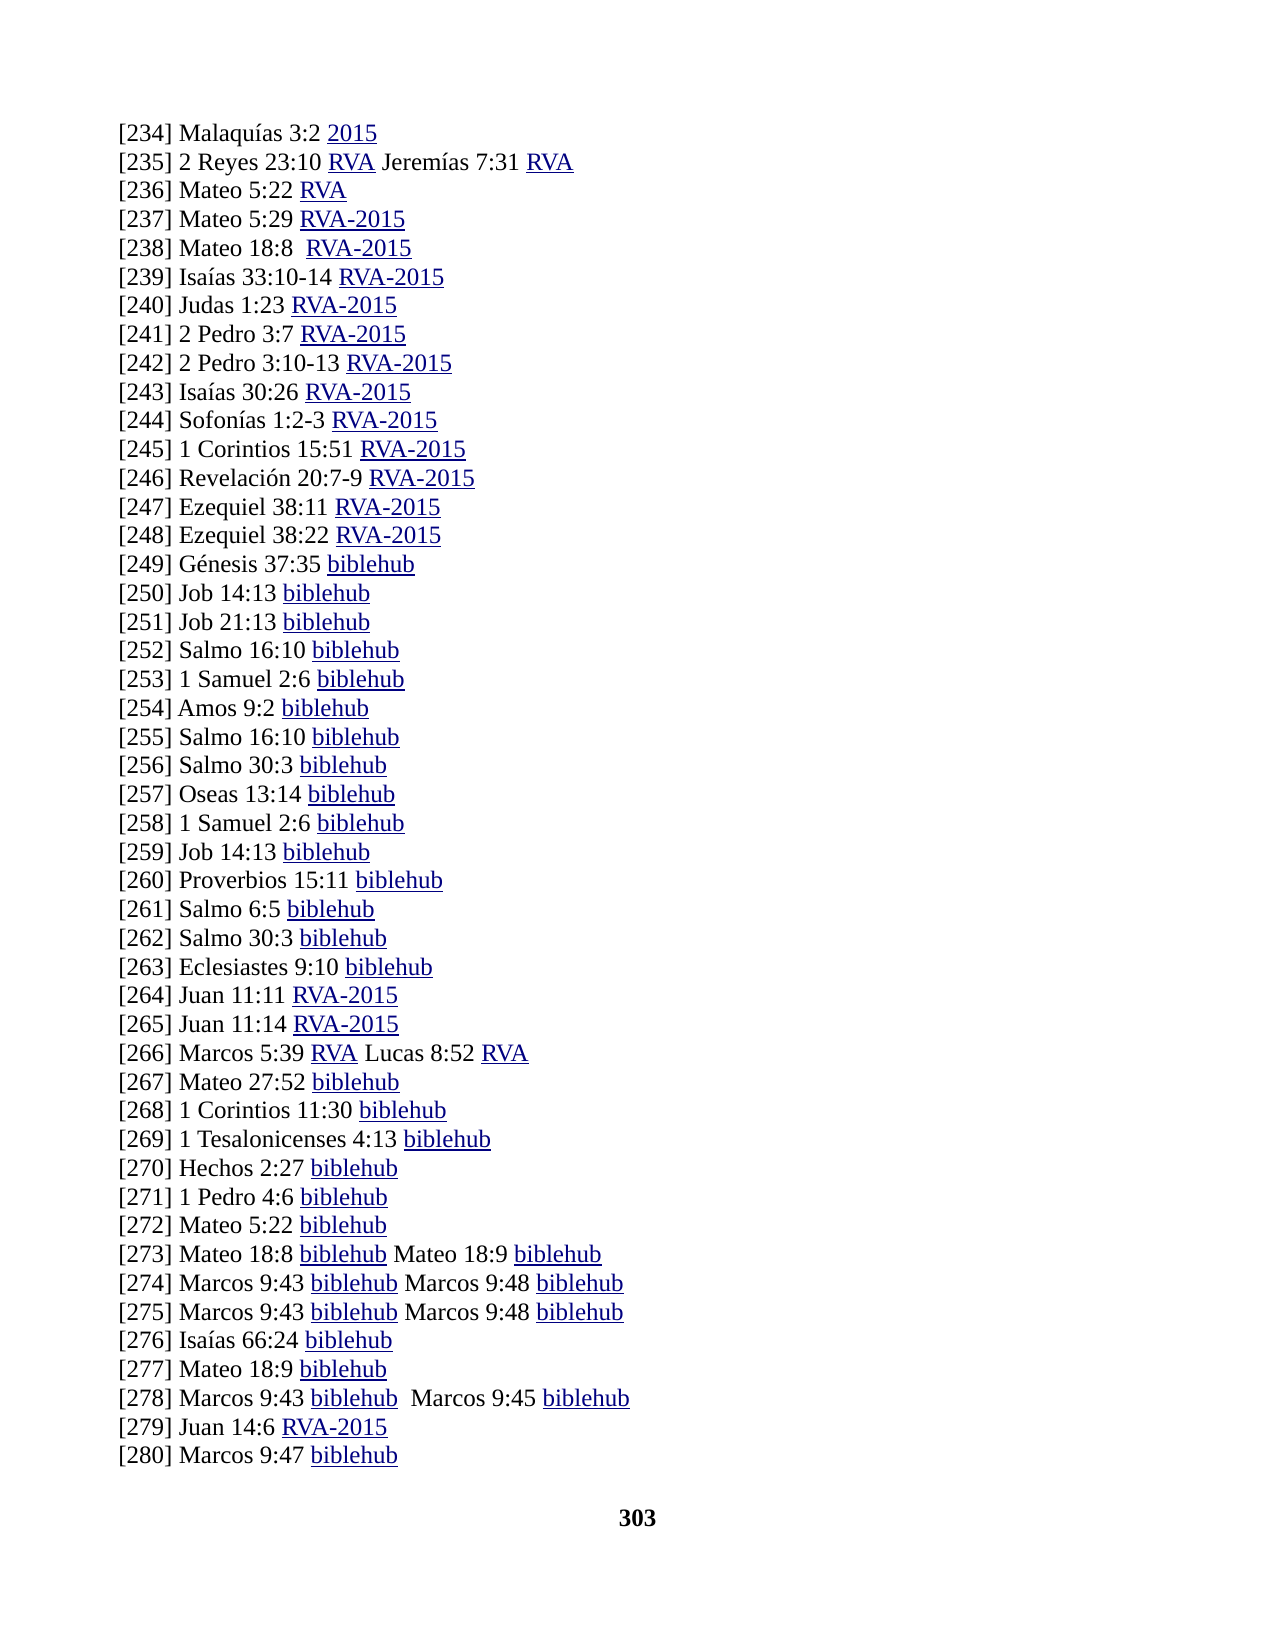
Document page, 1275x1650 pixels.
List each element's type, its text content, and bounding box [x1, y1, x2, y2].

text Ezequiel 38:11 RVA-2015 [118, 492, 1157, 521]
text Salmo 30:3 biblehub [118, 751, 1157, 779]
text Mateo 18:8 RVA-2015 [118, 233, 1157, 262]
text Job 21:13 biblehub [118, 607, 1157, 636]
text 2 Pedro 3:7 RVA-2015 [118, 319, 1157, 348]
text Revelación 20:7-9 RVA-2015 [118, 463, 1157, 492]
text Eclesiastes 9:10 biblehub [118, 952, 1157, 981]
text Marcos 5:39 RVA Lucas 8:52 RVA [118, 1038, 1157, 1067]
text Isaías 30:26 RVA-2015 [118, 377, 1157, 406]
text Juan 11:14 RVA-2015 [118, 1009, 1157, 1038]
text 1 Corintios 15:51 RVA-2015 [118, 434, 1157, 463]
text Salmo 16:10 biblehub [118, 636, 1157, 664]
text Isaías 66:24 biblehub [118, 1326, 1157, 1354]
text Mateo 5:22 RVA [118, 176, 1157, 204]
text Sofonías 1:2-3 RVA-2015 [118, 406, 1157, 434]
text Mateo 27:52 biblehub [118, 1067, 1157, 1096]
text Judas 1:23 RVA-2015 [118, 291, 1157, 319]
text Juan 11:11 RVA-2015 [118, 981, 1157, 1009]
text Salmo 6:5 biblehub [118, 894, 1157, 923]
text Hechos 2:27 biblehub [118, 1153, 1157, 1182]
text 2 Reyes 23:10 RVA Jeremías 7:31 RVA [118, 147, 1157, 176]
text Oseas 13:14 biblehub [118, 779, 1157, 808]
text Génesis 37:35 biblehub [118, 549, 1157, 578]
text 1 Corintios 11:30 biblehub [118, 1096, 1157, 1124]
text 1 Pedro 4:6 biblehub [118, 1182, 1157, 1211]
text Mateo 5:22 biblehub [118, 1211, 1157, 1239]
text Juan 14:6 RVA-2015 [118, 1412, 1157, 1441]
text Amos 9:2 biblehub [118, 693, 1157, 722]
text 2 Pedro 3:10-13 RVA-2015 [118, 348, 1157, 377]
text Malaquías 3:2 2015 [118, 118, 1157, 147]
text Mateo 5:29 RVA-2015 [118, 204, 1157, 233]
text 1 Tesalonicenses 4:13 biblehub [118, 1124, 1157, 1153]
text Isaías 33:10-14 RVA-2015 [118, 262, 1157, 291]
text Salmo 30:3 biblehub [118, 923, 1157, 952]
text Job 14:13 biblehub [118, 837, 1157, 866]
text Mateo 18:9 biblehub [118, 1354, 1157, 1383]
text Marcos 9:47 biblehub [118, 1441, 1157, 1469]
text 1 Samuel 2:6 biblehub [118, 808, 1157, 837]
text Marcos 9:43 biblehub Marcos 9:48 biblehub [118, 1297, 1157, 1326]
text Job 14:13 biblehub [118, 578, 1157, 607]
text Salmo 16:10 biblehub [118, 722, 1157, 751]
text Marcos 9:43 biblehub Marcos 9:48 biblehub [118, 1268, 1157, 1297]
text Proverbios 15:11 biblehub [118, 866, 1157, 894]
text Ezequiel 38:22 RVA-2015 [118, 521, 1157, 549]
text 1 Samuel 2:6 biblehub [118, 664, 1157, 693]
text Mateo 18:8 biblehub Mateo 18:9 biblehub [118, 1239, 1157, 1268]
text Marcos 9:43 biblehub Marcos 9:45 biblehub [118, 1383, 1157, 1412]
